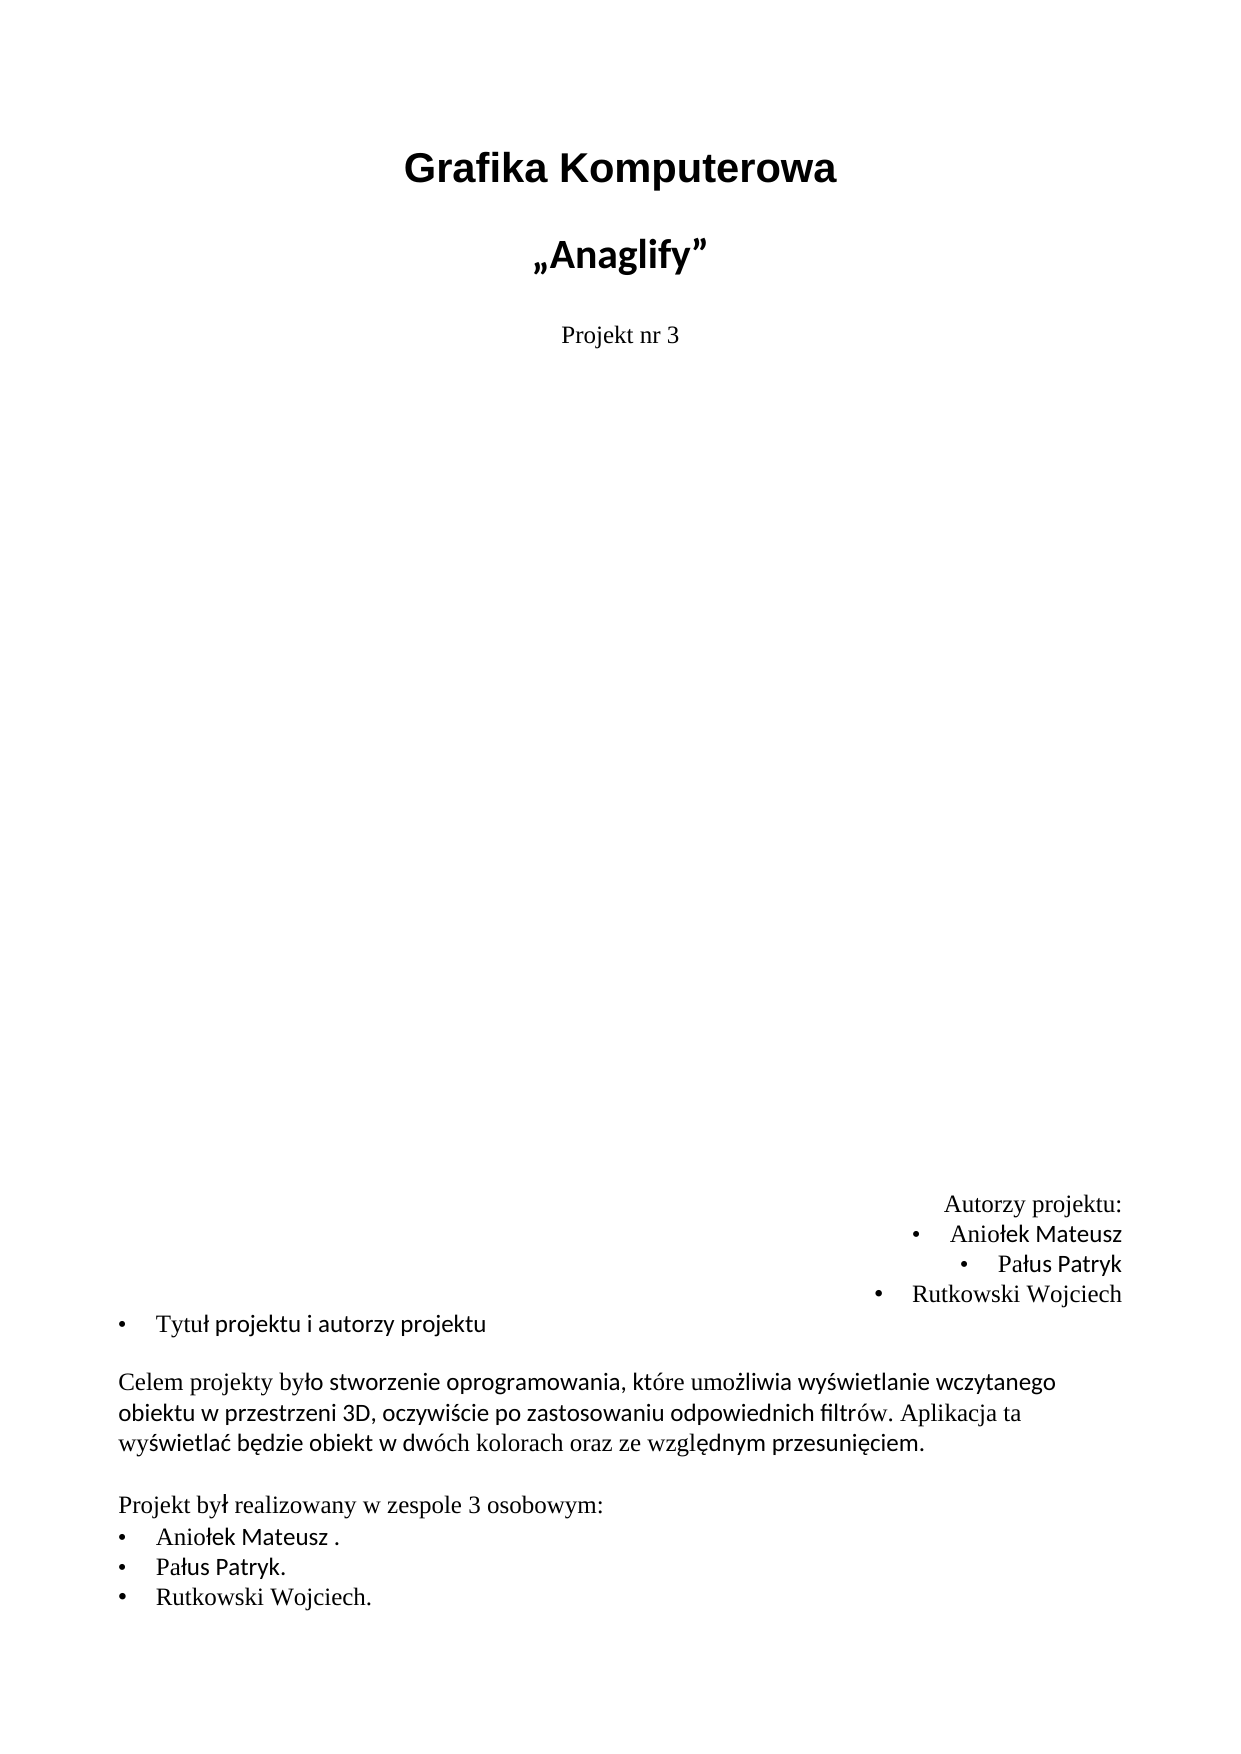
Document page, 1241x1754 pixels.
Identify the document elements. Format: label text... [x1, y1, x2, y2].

list Pałus Patryk [81, 1248, 1122, 1279]
list Pałus Patryk. [81, 1551, 1122, 1582]
text Autorzy projektu: [118, 1189, 1122, 1218]
list Aniołek Mateusz [81, 1218, 1122, 1248]
text Celem projekty było stworzenie oprogramowania, które umożliwia wyświetlanie wczytanego obiektu w przestrzeni 3D, oczywiście po zastosowaniu odpowiednich filtrów. Aplikacja ta wyświetlać będzie obiekt w dwóch kolorach oraz ze względnym przesunięciem. [118, 1366, 1122, 1458]
text Projekt był realizowany w zespole 3 osobowym: [118, 1458, 1122, 1521]
list Rutkowski Wojciech [81, 1279, 1122, 1308]
list Rutkowski Wojciech. [81, 1582, 1122, 1611]
text Grafika Komputerowa [118, 143, 1122, 191]
list Tytuł projektu i autorzy projektu [81, 1308, 1122, 1366]
text „Anaglify” [118, 228, 1122, 279]
text Projekt nr 3 [118, 320, 1122, 349]
list Aniołek Mateusz . [81, 1521, 1122, 1551]
